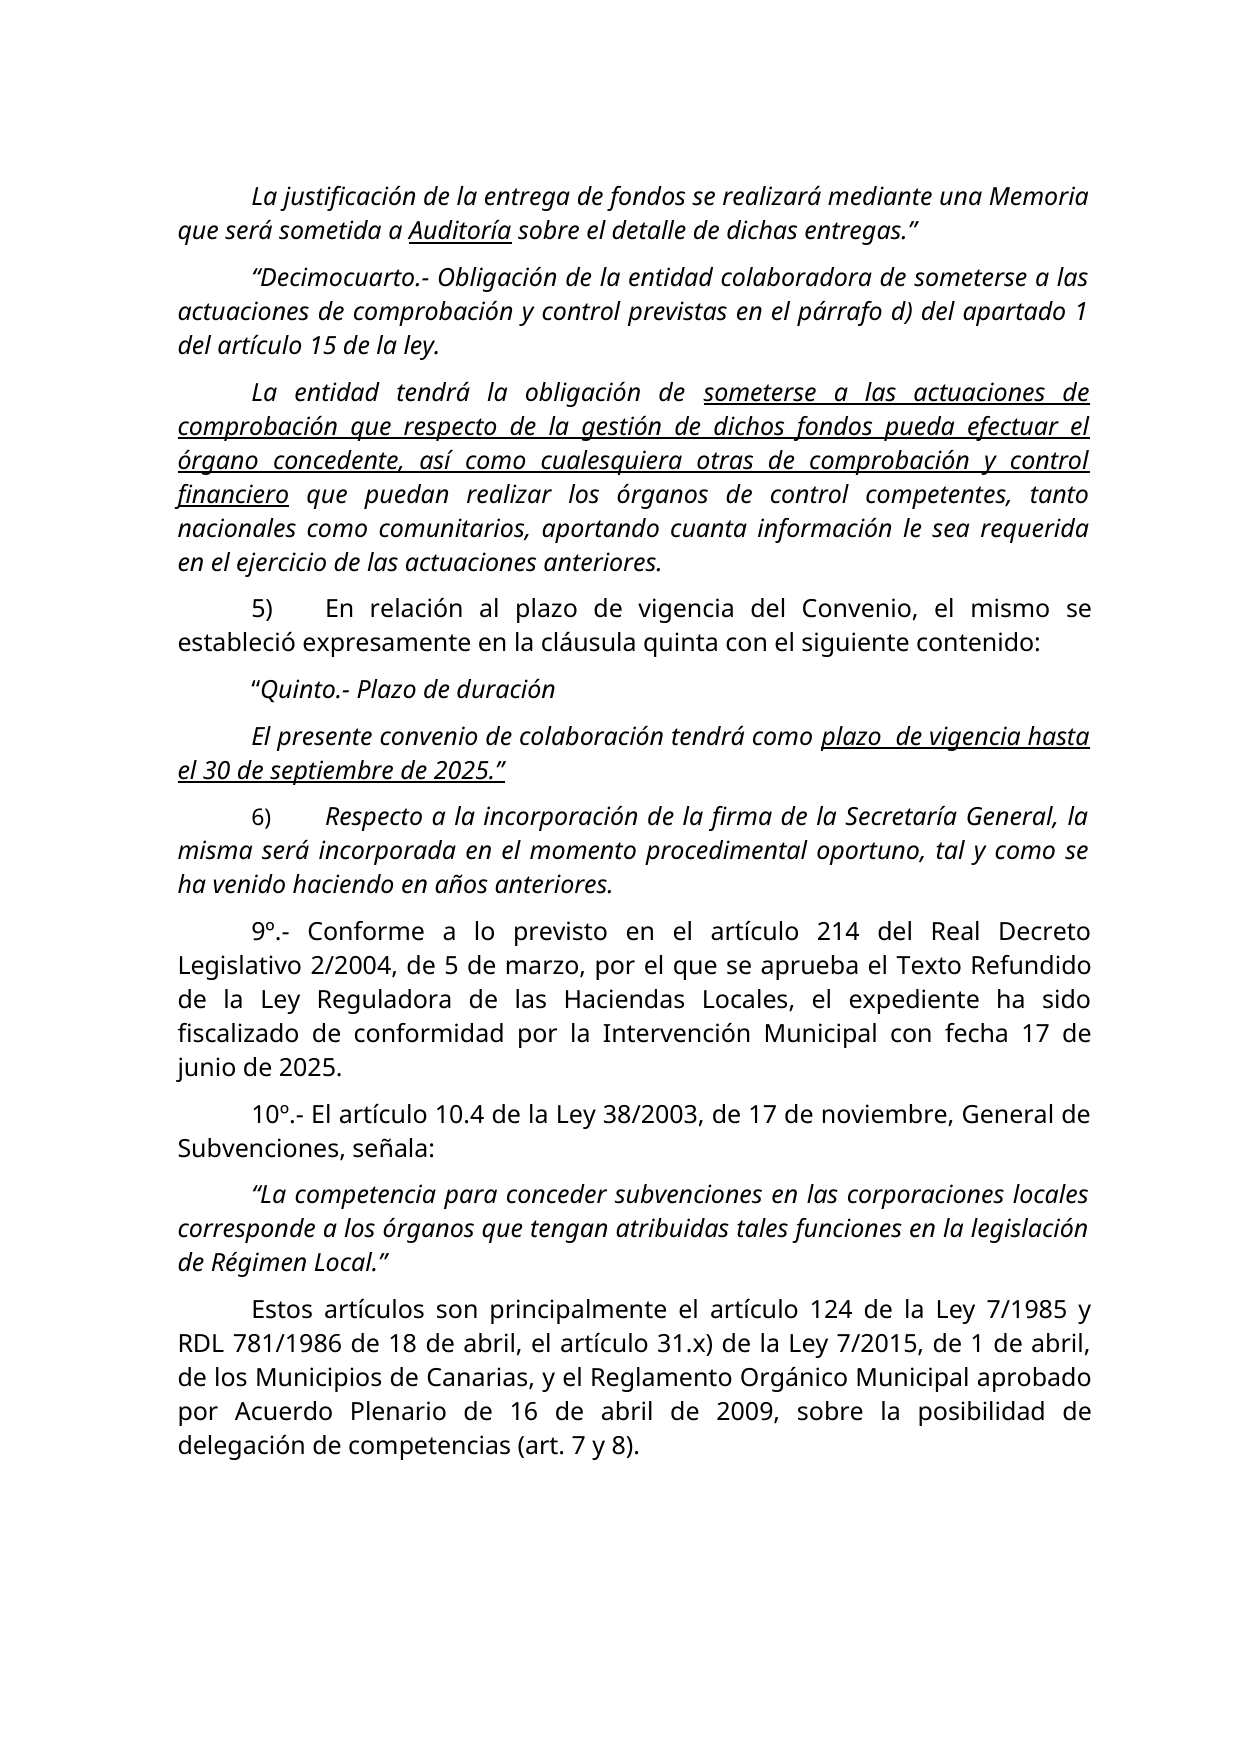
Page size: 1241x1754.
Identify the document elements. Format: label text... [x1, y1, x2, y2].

text El presente convenio de colaboración tendrá como plazo de vigencia hasta el 30 de septiembre de 2025.” [177, 718, 1093, 786]
text La entidad tendrá la obligación de someterse a las actuaciones de comprobación que respecto de la gestión de dichos fondos pueda efectuar el órgano concedente, así como cualesquiera otras de comprobación y control financiero que puedan realizar los órganos de control competentes, tanto nacionales como comunitarios, aportando cuanta información le sea requerida en el ejercicio de las actuaciones anteriores. [177, 374, 1093, 578]
list Respecto a la incorporación de la firma de la Secretaría General, la misma será incorporada en el momento procedimental oportuno, tal y como se ha venido haciendo en años anteriores. [177, 799, 1093, 901]
list En relación al plazo de vigencia del Convenio, el mismo se estableció expresamente en la cláusula quinta con el siguiente contenido: [177, 591, 1093, 659]
text “Decimocuarto.- Obligación de la entidad colaboradora de someterse a las actuaciones de comprobación y control previstas en el párrafo d) del apartado 1 del artículo 15 de la ley. [177, 259, 1093, 362]
text 10º.- El artículo 10.4 de la Ley 38/2003, de 17 de noviembre, General de Subvenciones, señala: [177, 1096, 1093, 1164]
text 9º.- Conforme a lo previsto en el artículo 214 del Real Decreto Legislativo 2/2004, de 5 de marzo, por el que se aprueba el Texto Refundido de la Ley Reguladora de las Haciendas Locales, el expediente ha sido fiscalizado de conformidad por la Intervención Municipal con fecha 17 de junio de 2025. [177, 913, 1093, 1084]
text Estos artículos son principalmente el artículo 124 de la Ley 7/1985 y RDL 781/1986 de 18 de abril, el artículo 31.x) de la Ley 7/2015, de 1 de abril, de los Municipios de Canarias, y el Reglamento Orgánico Municipal aprobado por Acuerdo Plenario de 16 de abril de 2009, sobre la posibilidad de delegación de competencias (art. 7 y 8). [177, 1292, 1093, 1462]
text “La competencia para conceder subvenciones en las corporaciones locales corresponde a los órganos que tengan atribuidas tales funciones en la legislación de Régimen Local.” [177, 1177, 1093, 1279]
text La justificación de la entrega de fondos se realizará mediante una Memoria que será sometida a Auditoría sobre el detalle de dichas entregas.” [177, 179, 1093, 247]
text “Quinto.- Plazo de duración [177, 672, 1093, 706]
